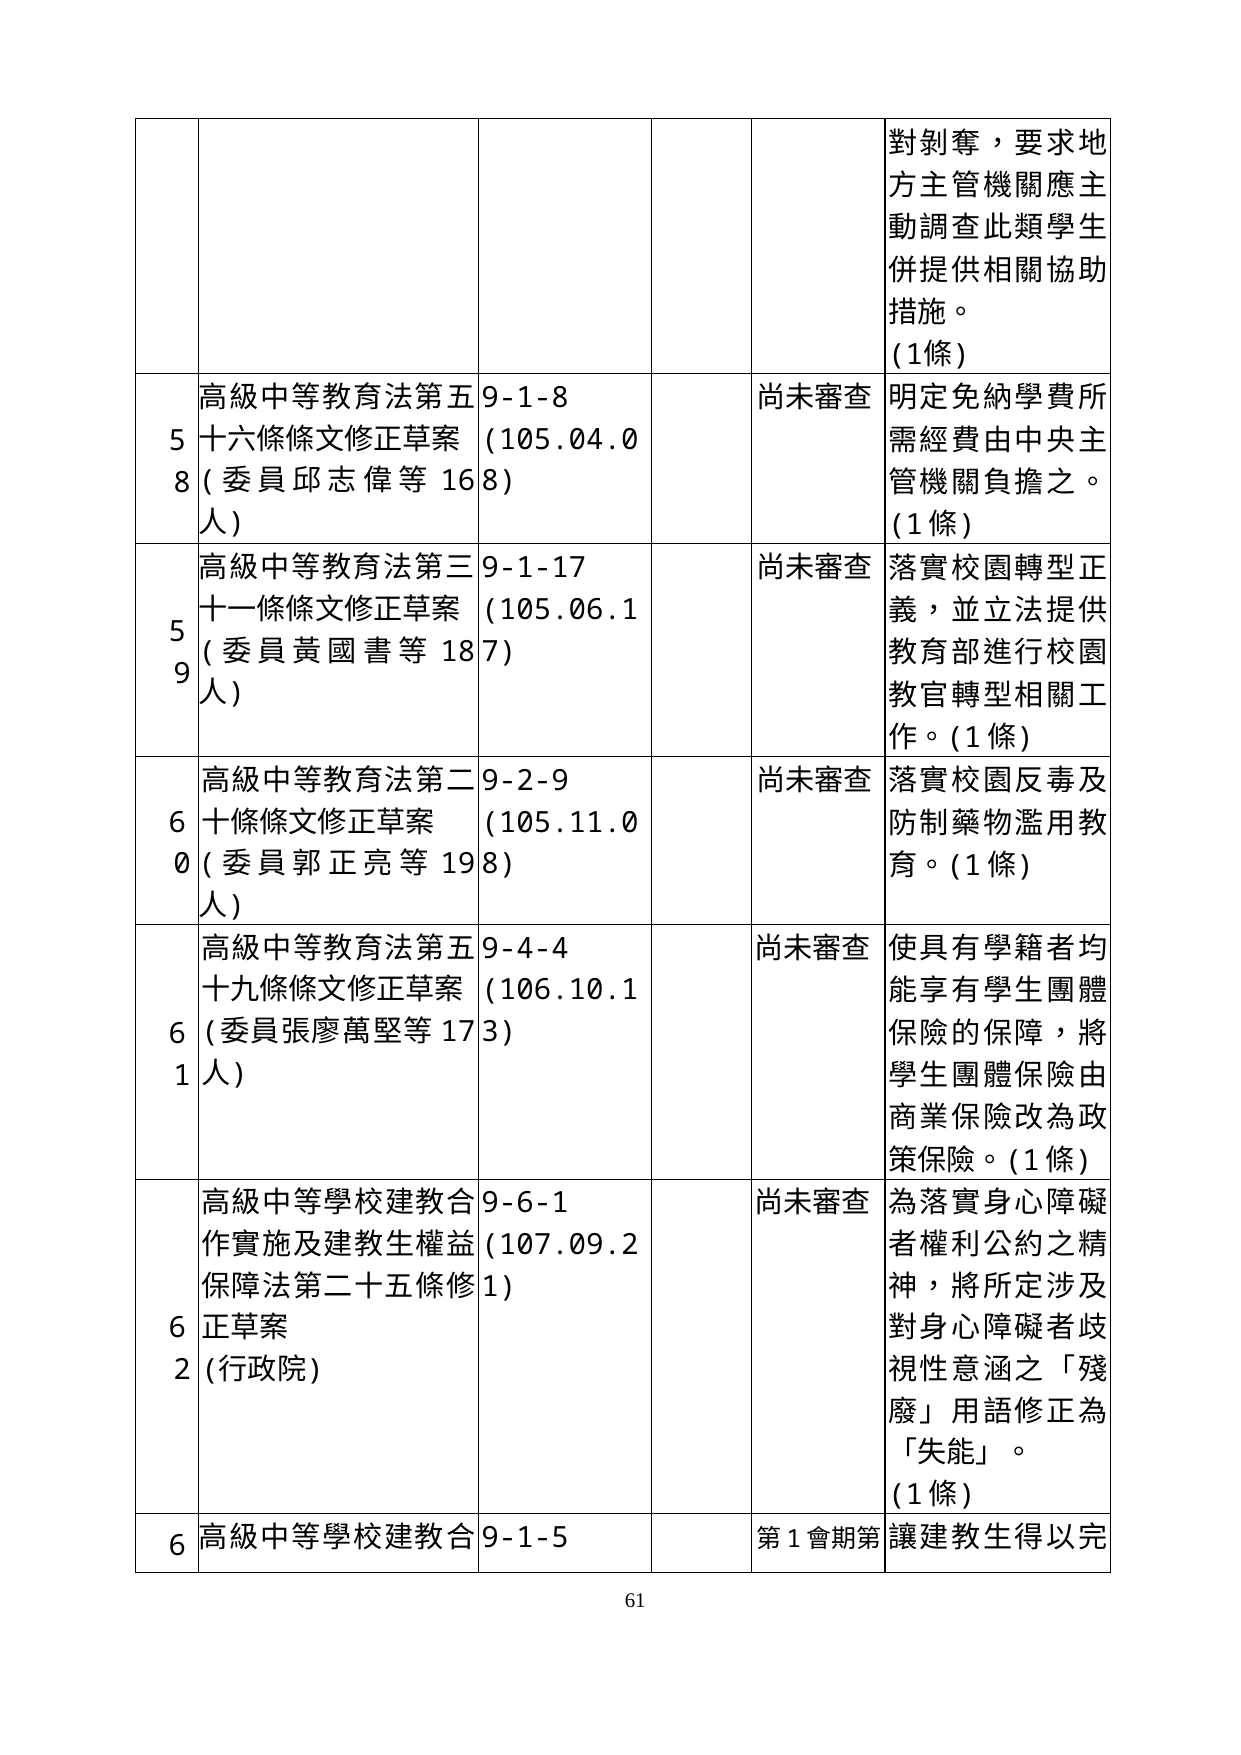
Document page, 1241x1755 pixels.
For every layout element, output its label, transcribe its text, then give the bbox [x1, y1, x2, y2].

table_cell [479, 119, 651, 373]
table_cell [136, 119, 198, 373]
table_cell [652, 374, 751, 543]
table_cell 尚未審查 [752, 1180, 884, 1513]
table_cell [136, 544, 198, 756]
table_cell 9-1-17 (105.06.17) [479, 544, 651, 756]
table_cell [652, 544, 751, 756]
table_cell 落實校園轉型正義，並立法提供教育部進行校園教官轉型相關工作。(1條) [886, 544, 1110, 756]
table_cell 尚未審查 [752, 757, 884, 924]
table_cell [652, 119, 751, 373]
table_cell [652, 757, 751, 924]
table_cell 對剝奪，要求地方主管機關應主動調查此類學生併提供相關協助措施。 (1條) [886, 119, 1110, 373]
table_cell 9-6-1 (107.09.21) [479, 1180, 651, 1513]
table_cell 明定免納學費所需經費由中央主管機關負擔之。(1條) [886, 374, 1110, 543]
table_cell 落實校園反毒及防制藥物濫用教育。(1條) [886, 757, 1110, 924]
table_cell [136, 925, 198, 1178]
table_cell 高級中等學校建教合作實施及建教生權益保障法第二十五條修正草案 (行政院) [199, 1180, 478, 1513]
table_cell 高級中等教育法第二十條條文修正草案 (委員郭正亮等19人) [199, 757, 478, 924]
table_cell 第1會期第 [752, 1514, 884, 1572]
table_cell [199, 119, 478, 373]
table_cell [652, 1514, 751, 1572]
table_cell [652, 1180, 751, 1513]
table_cell 為落實身心障礙者權利公約之精神，將所定涉及對身心障礙者歧視性意涵之「殘廢」用語修正為「失能」。 (1條) [886, 1180, 1110, 1513]
table_cell 高級中等教育法第三十一條條文修正草案 (委員黃國書等18人) [199, 544, 478, 756]
table_cell [136, 757, 198, 924]
table_cell [752, 119, 884, 373]
table_cell 尚未審查 [752, 544, 884, 756]
table_cell 高級中等教育法第五十六條條文修正草案 (委員邱志偉等16人) [199, 374, 478, 543]
table_cell 高級中等學校建教合 [199, 1514, 478, 1572]
table_cell 9-1-8 (105.04.08) [479, 374, 651, 543]
table_cell 尚未審查 [752, 925, 884, 1178]
table_cell [136, 1180, 198, 1513]
table_cell 9-4-4 (106.10.13) [479, 925, 651, 1178]
table_cell 9-1-5 [479, 1514, 651, 1572]
table_cell 高級中等教育法第五十九條條文修正草案 (委員張廖萬堅等17人) [199, 925, 478, 1178]
table_cell [136, 374, 198, 543]
table_cell [652, 925, 751, 1178]
table_cell 尚未審查 [752, 374, 884, 543]
table_cell 9-2-9 (105.11.08) [479, 757, 651, 924]
table_cell 使具有學籍者均能享有學生團體保險的保障，將學生團體保險由商業保險改為政策保險。(1條) [886, 925, 1110, 1178]
table_cell 讓建教生得以完 [886, 1514, 1110, 1572]
table_cell [136, 1514, 198, 1572]
